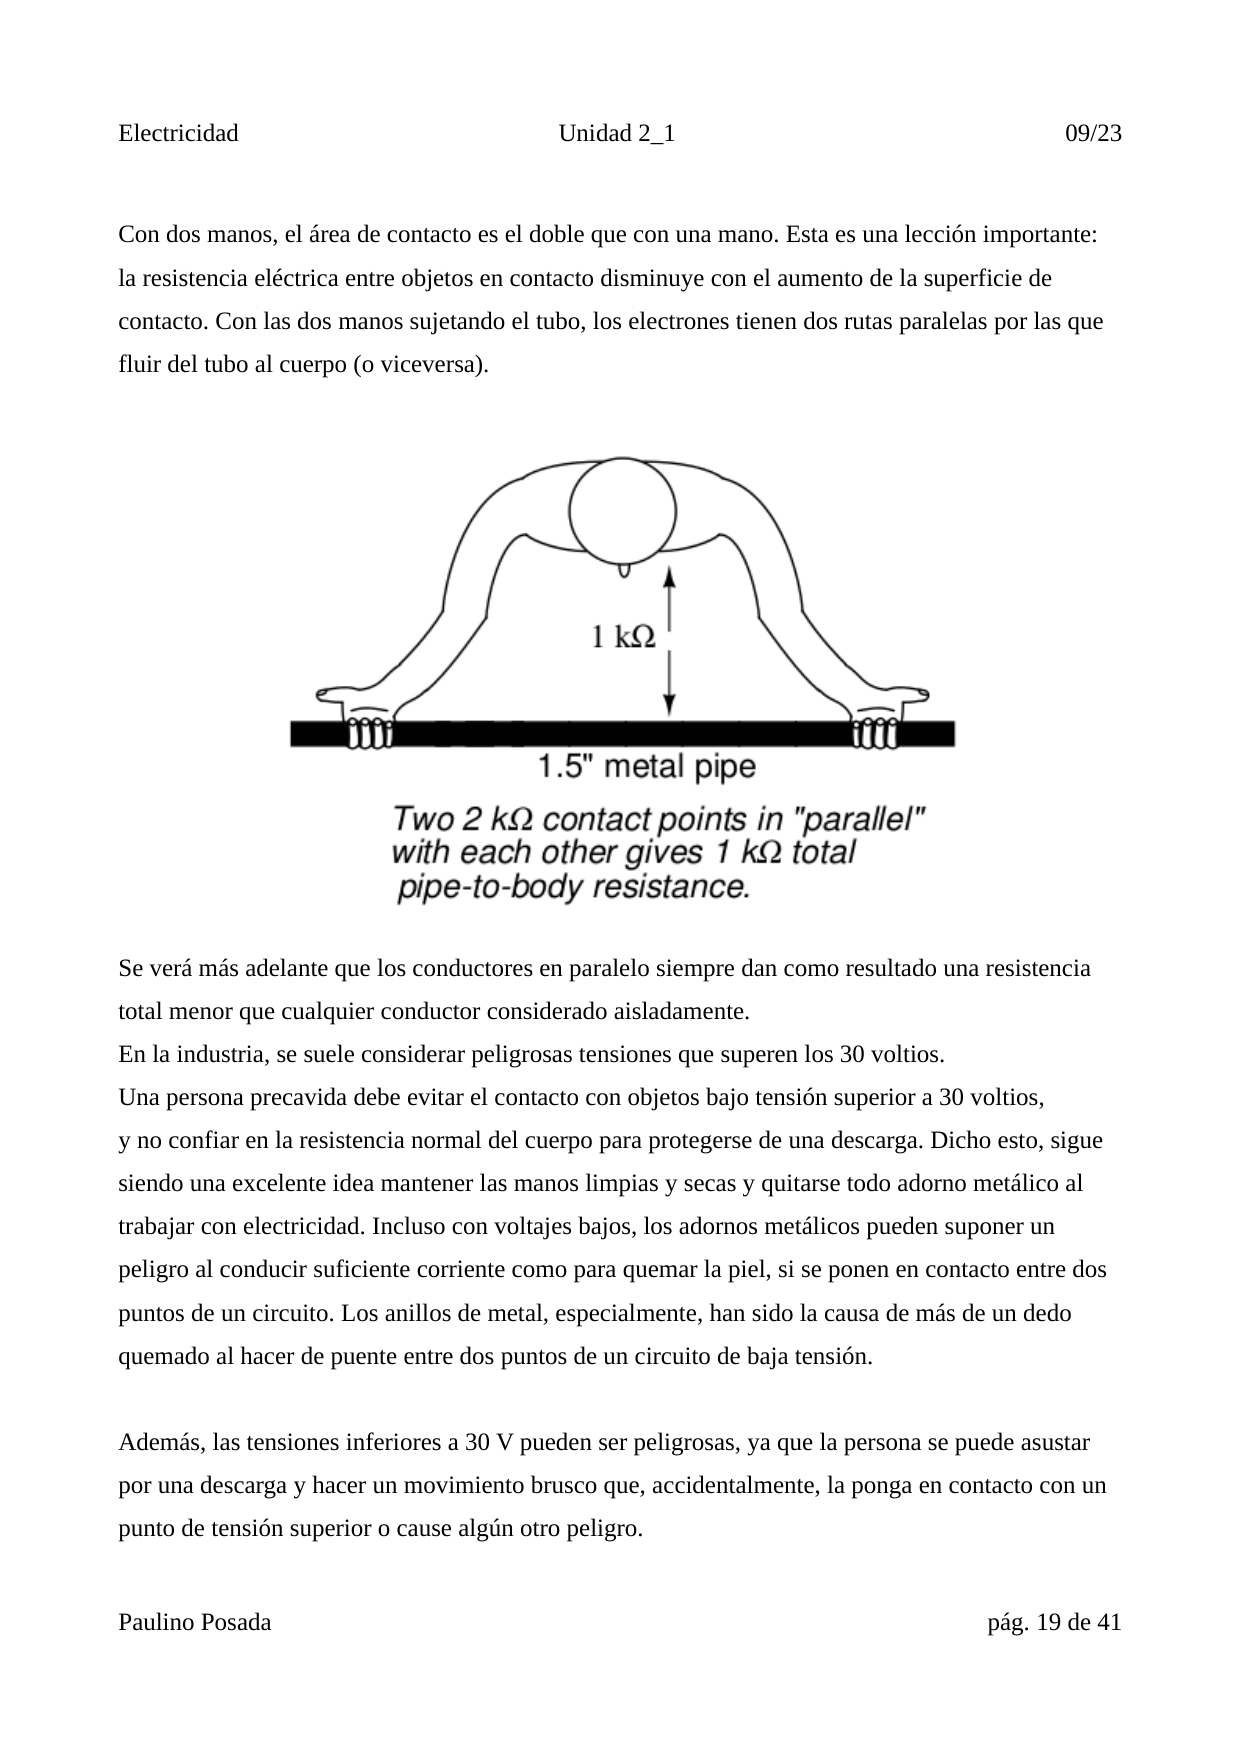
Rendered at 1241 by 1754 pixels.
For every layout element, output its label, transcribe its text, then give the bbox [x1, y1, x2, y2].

text Una persona precavida debe evitar el contacto con objetos bajo tensión superior a 30 voltios, [118, 1082, 1122, 1111]
picture [266, 435, 974, 921]
text y no confiar en la resistencia normal del cuerpo para protegerse de una descarga. Dicho esto, sigue siendo una excelente idea mantener las manos limpias y secas y quitarse todo adorno metálico al trabajar con electricidad. Incluso con voltajes bajos, los adornos metálicos pueden suponer un peligro al conducir suficiente corriente como para quemar la piel, si se ponen en contacto entre dos puntos de un circuito. Los anillos de metal, especialmente, han sido la causa de más de un dedo quemado al hacer de puente entre dos puntos de un circuito de baja tensión. [118, 1125, 1122, 1369]
text Se verá más adelante que los conductores en paralelo siempre dan como resultado una resistencia total menor que cualquier conductor considerado aisladamente. [118, 953, 1122, 1024]
text Además, las tensiones inferiores a 30 V pueden ser peligrosas, ya que la persona se puede asustar por una descarga y hacer un movimiento brusco que, accidentalmente, la ponga en contacto con un punto de tensión superior o cause algún otro peligro. [118, 1427, 1122, 1542]
text Con dos manos, el área de contacto es el doble que con una mano. Esta es una lección importante: la resistencia eléctrica entre objetos en contacto disminuye con el aumento de la superficie de contacto. Con las dos manos sujetando el tubo, los electrones tienen dos rutas paralelas por las que fluir del tubo al cuerpo (o viceversa). [118, 219, 1122, 378]
text En la industria, se suele considerar peligrosas tensiones que superen los 30 voltios. [118, 1039, 1122, 1068]
